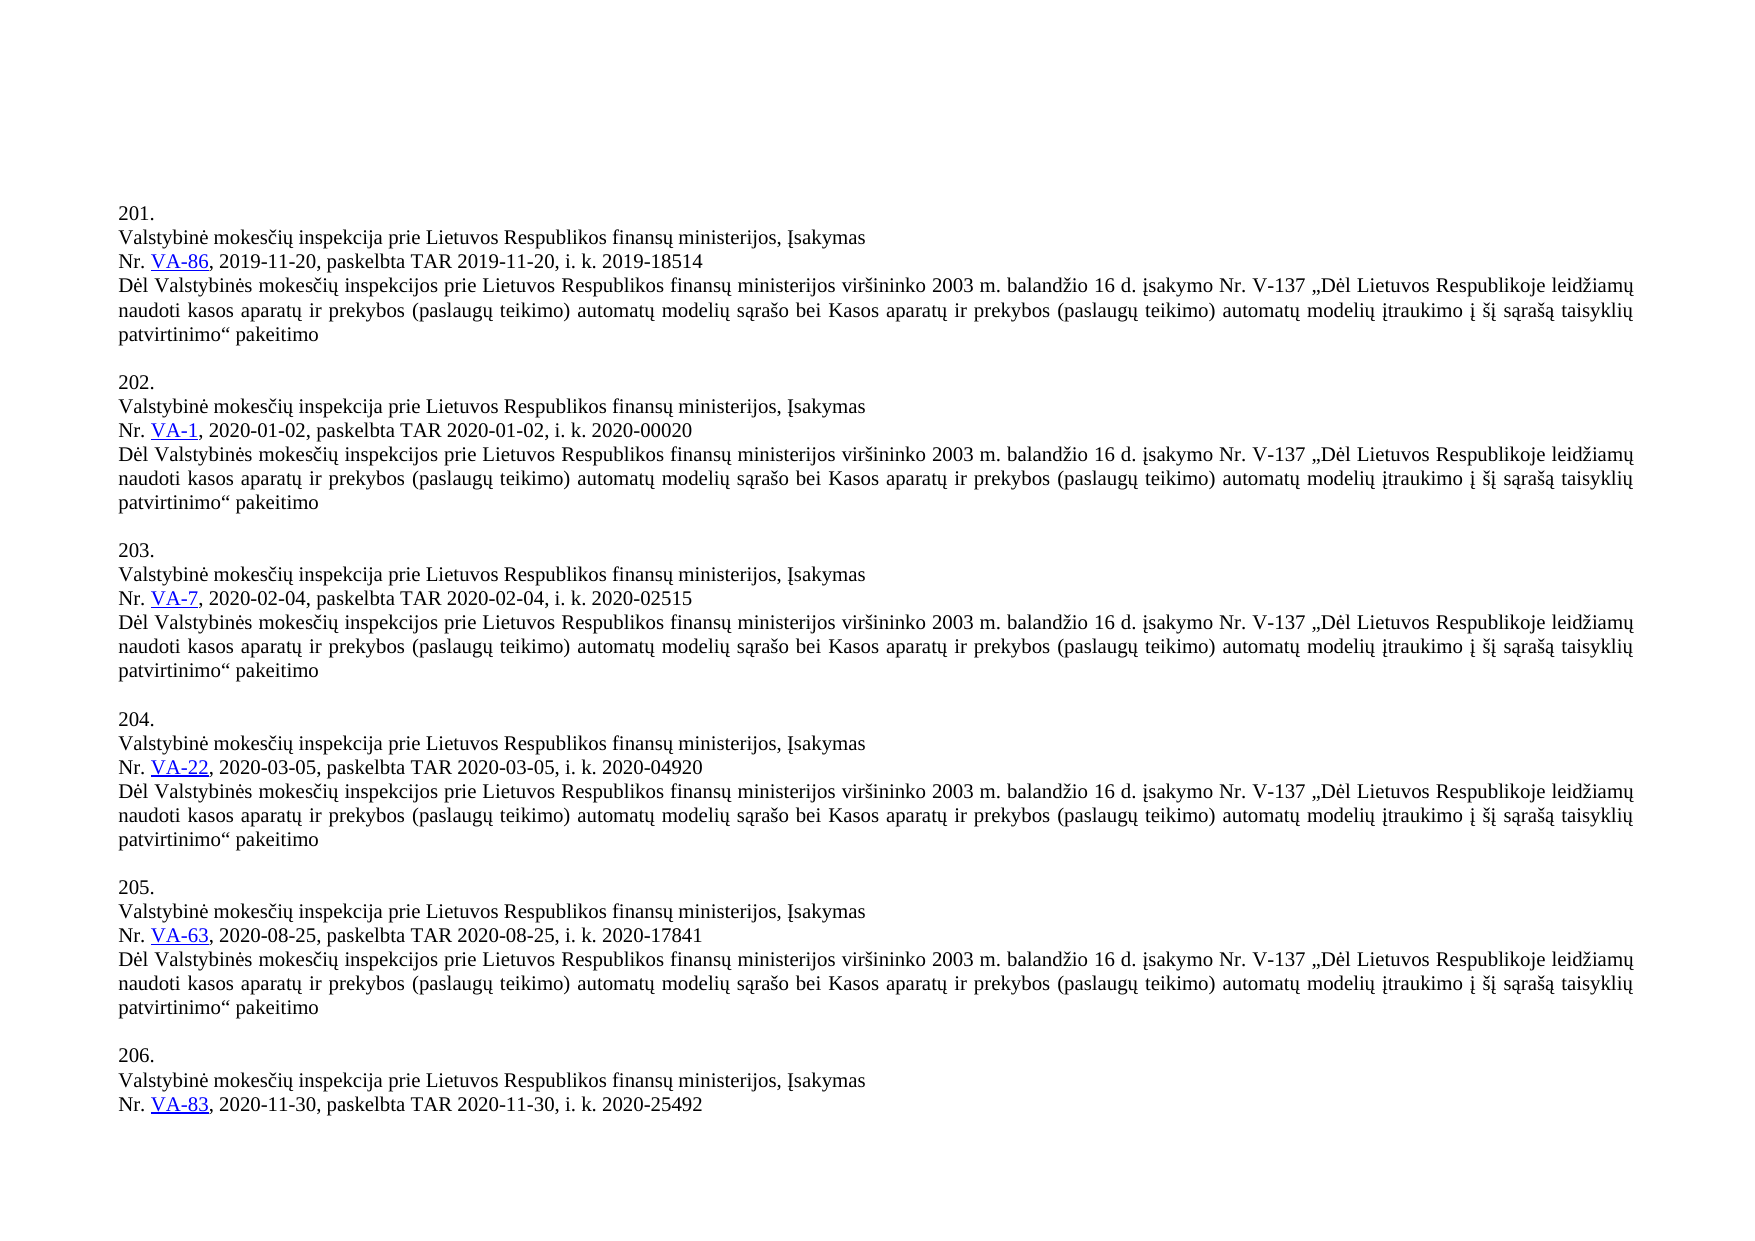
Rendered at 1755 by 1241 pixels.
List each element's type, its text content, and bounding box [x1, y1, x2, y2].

text 204. [118, 707, 1636, 731]
text Nr. VA-22, 2020-03-05, paskelbta TAR 2020-03-05, i. k. 2020-04920 [118, 755, 1636, 779]
text Dėl Valstybinės mokesčių inspekcijos prie Lietuvos Respublikos finansų ministerijos viršininko 2003 m. balandžio 16 d. įsakymo Nr. V-137 „Dėl Lietuvos Respublikoje leidžiamų naudoti kasos aparatų ir prekybos (paslaugų teikimo) automatų modelių sąrašo bei Kasos aparatų ir prekybos (paslaugų teikimo) automatų modelių įtraukimo į šį sąrašą taisyklių patvirtinimo“ pakeitimo [118, 947, 1636, 1019]
text Valstybinė mokesčių inspekcija prie Lietuvos Respublikos finansų ministerijos, Įsakymas [118, 731, 1636, 755]
text 206. [118, 1043, 1636, 1067]
text Valstybinė mokesčių inspekcija prie Lietuvos Respublikos finansų ministerijos, Įsakymas [118, 394, 1636, 418]
text Dėl Valstybinės mokesčių inspekcijos prie Lietuvos Respublikos finansų ministerijos viršininko 2003 m. balandžio 16 d. įsakymo Nr. V-137 „Dėl Lietuvos Respublikoje leidžiamų naudoti kasos aparatų ir prekybos (paslaugų teikimo) automatų modelių sąrašo bei Kasos aparatų ir prekybos (paslaugų teikimo) automatų modelių įtraukimo į šį sąrašą taisyklių patvirtinimo“ pakeitimo [118, 442, 1636, 514]
text Valstybinė mokesčių inspekcija prie Lietuvos Respublikos finansų ministerijos, Įsakymas [118, 1067, 1636, 1092]
text Nr. VA-1, 2020-01-02, paskelbta TAR 2020-01-02, i. k. 2020-00020 [118, 418, 1636, 442]
text 205. [118, 875, 1636, 899]
text Nr. VA-63, 2020-08-25, paskelbta TAR 2020-08-25, i. k. 2020-17841 [118, 923, 1636, 947]
text Nr. VA-83, 2020-11-30, paskelbta TAR 2020-11-30, i. k. 2020-25492 [118, 1092, 1636, 1116]
text 202. [118, 370, 1636, 394]
text Dėl Valstybinės mokesčių inspekcijos prie Lietuvos Respublikos finansų ministerijos viršininko 2003 m. balandžio 16 d. įsakymo Nr. V-137 „Dėl Lietuvos Respublikoje leidžiamų naudoti kasos aparatų ir prekybos (paslaugų teikimo) automatų modelių sąrašo bei Kasos aparatų ir prekybos (paslaugų teikimo) automatų modelių įtraukimo į šį sąrašą taisyklių patvirtinimo“ pakeitimo [118, 610, 1636, 682]
text Valstybinė mokesčių inspekcija prie Lietuvos Respublikos finansų ministerijos, Įsakymas [118, 225, 1636, 249]
text Dėl Valstybinės mokesčių inspekcijos prie Lietuvos Respublikos finansų ministerijos viršininko 2003 m. balandžio 16 d. įsakymo Nr. V-137 „Dėl Lietuvos Respublikoje leidžiamų naudoti kasos aparatų ir prekybos (paslaugų teikimo) automatų modelių sąrašo bei Kasos aparatų ir prekybos (paslaugų teikimo) automatų modelių įtraukimo į šį sąrašą taisyklių patvirtinimo“ pakeitimo [118, 273, 1636, 346]
text Dėl Valstybinės mokesčių inspekcijos prie Lietuvos Respublikos finansų ministerijos viršininko 2003 m. balandžio 16 d. įsakymo Nr. V-137 „Dėl Lietuvos Respublikoje leidžiamų naudoti kasos aparatų ir prekybos (paslaugų teikimo) automatų modelių sąrašo bei Kasos aparatų ir prekybos (paslaugų teikimo) automatų modelių įtraukimo į šį sąrašą taisyklių patvirtinimo“ pakeitimo [118, 779, 1636, 851]
text 201. [118, 201, 1636, 225]
text Nr. VA-7, 2020-02-04, paskelbta TAR 2020-02-04, i. k. 2020-02515 [118, 586, 1636, 610]
text Valstybinė mokesčių inspekcija prie Lietuvos Respublikos finansų ministerijos, Įsakymas [118, 899, 1636, 923]
text 203. [118, 538, 1636, 562]
text Nr. VA-86, 2019-11-20, paskelbta TAR 2019-11-20, i. k. 2019-18514 [118, 249, 1636, 273]
text Valstybinė mokesčių inspekcija prie Lietuvos Respublikos finansų ministerijos, Įsakymas [118, 562, 1636, 586]
